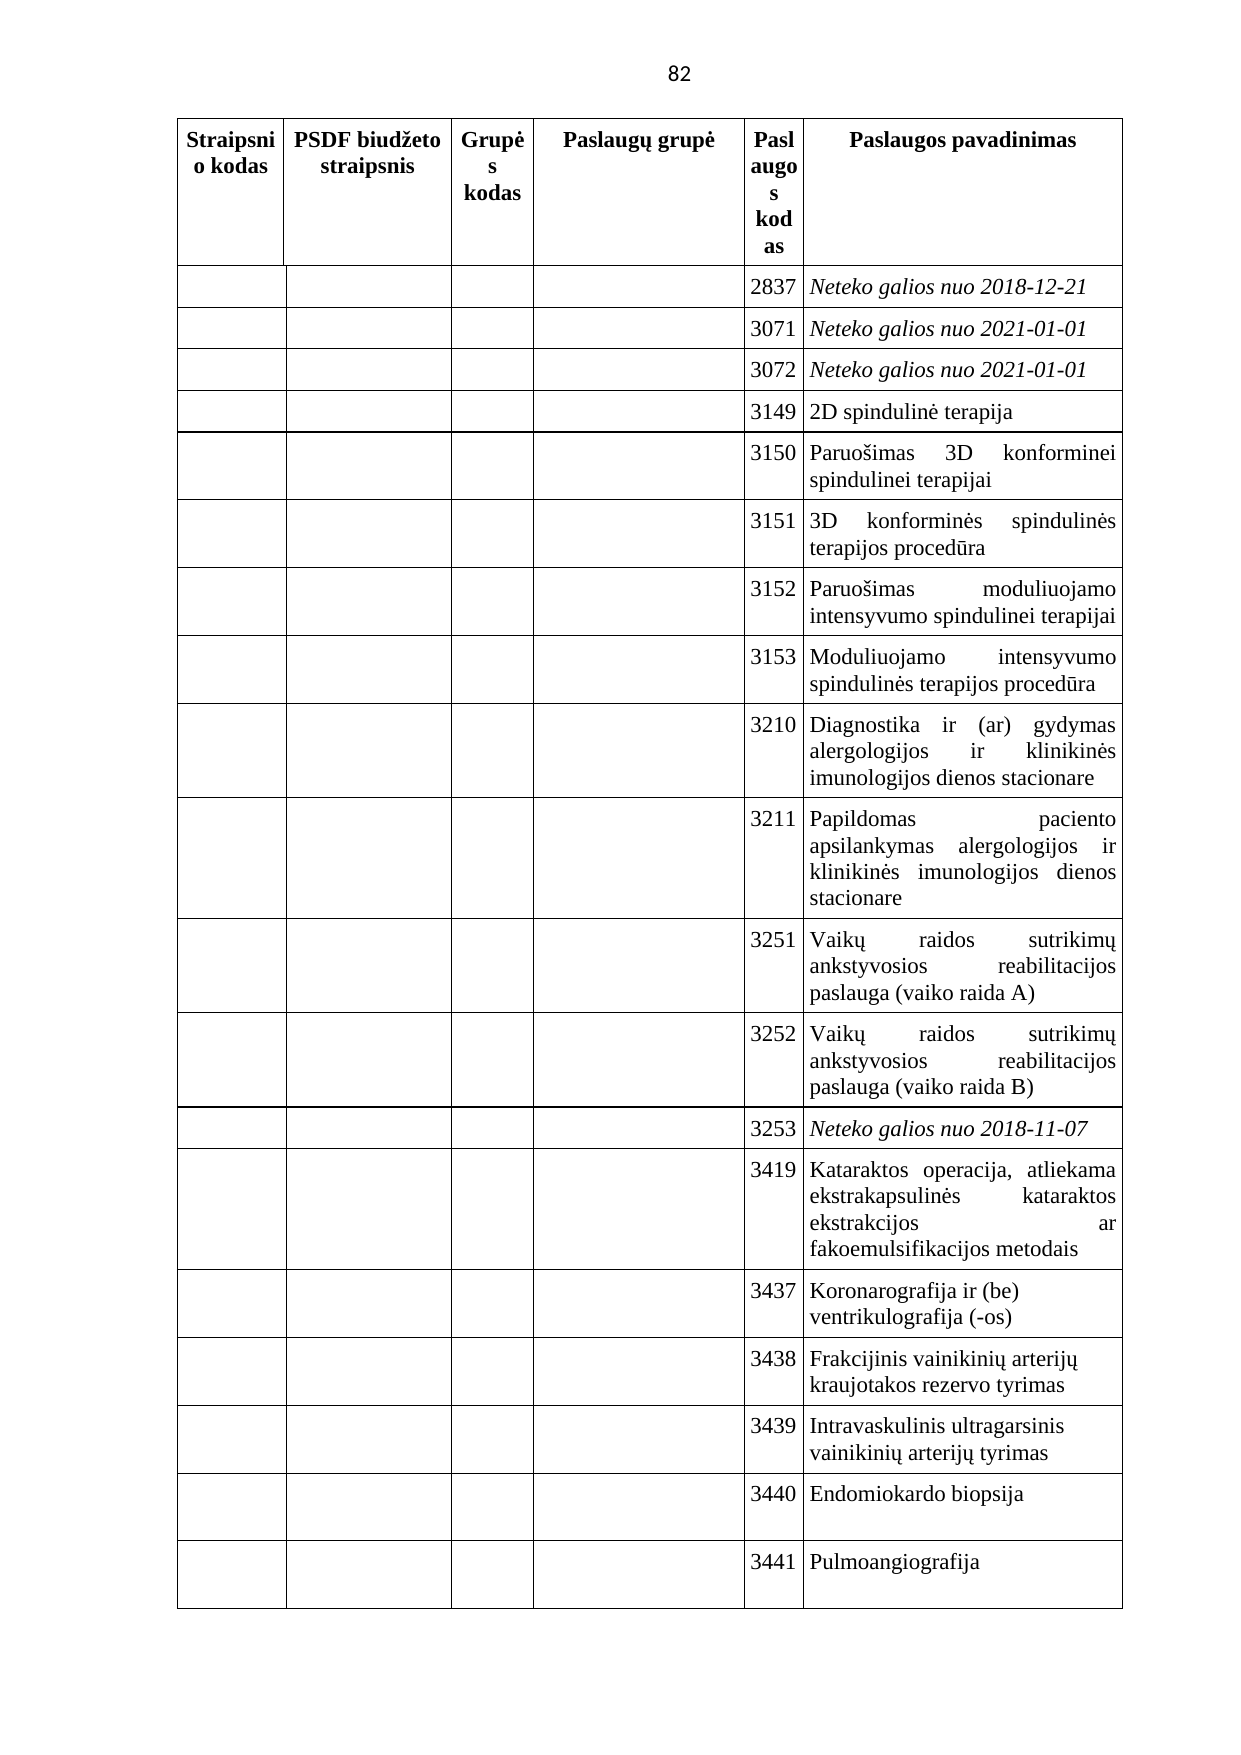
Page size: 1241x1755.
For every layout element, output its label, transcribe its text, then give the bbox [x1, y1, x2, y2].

table_cell [452, 636, 533, 703]
table_cell [534, 1338, 744, 1404]
table_cell Frakcijinis vainikinių arterijų kraujotakos rezervo tyrimas [804, 1338, 1122, 1404]
table_cell [452, 1270, 533, 1337]
table_cell [534, 1541, 744, 1608]
table_cell [287, 433, 451, 499]
table_cell Moduliuojamo intensyvumo spindulinės terapijos procedūra [804, 636, 1122, 703]
table_cell 3211 [745, 798, 803, 918]
table_cell Koronarografija ir (be) ventrikulografija (-os) [804, 1270, 1122, 1337]
table_cell [178, 568, 286, 635]
table_cell Vaikų raidos sutrikimų ankstyvosios reabilitacijos paslauga (vaiko raida A) [804, 919, 1122, 1012]
table_cell [534, 919, 744, 1012]
table_cell [534, 1406, 744, 1472]
table_cell [178, 704, 286, 797]
table_cell 3151 [745, 500, 803, 567]
table_cell Neteko galios nuo 2021-01-01 [804, 308, 1122, 348]
table_cell [534, 308, 744, 348]
table_cell [287, 1338, 451, 1404]
table_cell [287, 1108, 451, 1148]
table_cell 3440 [745, 1474, 803, 1540]
table_cell Papildomas paciento apsilankymas alergologijos ir klinikinės imunologijos dienos stacionare [804, 798, 1122, 918]
table_cell [452, 1149, 533, 1269]
table_cell [534, 636, 744, 703]
table_cell Pulmoangiografija [804, 1541, 1122, 1608]
table_cell 3438 [745, 1338, 803, 1404]
table_header Paslaugos kodas [745, 119, 803, 265]
table_header Grupės kodas [452, 119, 533, 265]
table_cell [452, 798, 533, 918]
table_cell [178, 1013, 286, 1106]
table_cell Diagnostika ir (ar) gydymas alergologijos ir klinikinės imunologijos dienos stacionare [804, 704, 1122, 797]
table_cell [178, 500, 286, 567]
table_cell [287, 704, 451, 797]
table_cell Neteko galios nuo 2021-01-01 [804, 349, 1122, 390]
table_cell 3210 [745, 704, 803, 797]
table_cell Intravaskulinis ultragarsinis vainikinių arterijų tyrimas [804, 1406, 1122, 1472]
table_cell [287, 1149, 451, 1269]
table_cell 3071 [745, 308, 803, 348]
table_cell [178, 919, 286, 1012]
table_cell [452, 391, 533, 431]
table_cell [534, 500, 744, 567]
table_header Paslaugos pavadinimas [804, 119, 1122, 265]
table_cell [452, 1338, 533, 1404]
table_cell 3D konforminės spindulinės terapijos procedūra [804, 500, 1122, 567]
table_cell [287, 266, 451, 307]
table_cell [178, 636, 286, 703]
table_cell [452, 919, 533, 1012]
table_header Straipsnio kodas [178, 119, 283, 265]
table_cell Neteko galios nuo 2018-12-21 [804, 266, 1122, 307]
table_cell [178, 1108, 286, 1148]
table_cell [178, 798, 286, 918]
table_cell [534, 1149, 744, 1269]
table_cell Kataraktos operacija, atliekama ekstrakapsulinės kataraktos ekstrakcijos ar fakoemulsifikacijos metodais [804, 1149, 1122, 1269]
table_cell 3149 [745, 391, 803, 431]
table_cell [452, 704, 533, 797]
table_cell [287, 636, 451, 703]
table_cell [178, 349, 286, 390]
table_cell Endomiokardo biopsija [804, 1474, 1122, 1540]
table_cell 3152 [745, 568, 803, 635]
table_cell Neteko galios nuo 2018-11-07 [804, 1108, 1122, 1148]
table_cell [287, 391, 451, 431]
table_cell [287, 1013, 451, 1106]
table_cell Vaikų raidos sutrikimų ankstyvosios reabilitacijos paslauga (vaiko raida B) [804, 1013, 1122, 1106]
table_cell [178, 1474, 286, 1540]
table_cell 3419 [745, 1149, 803, 1269]
table_cell [287, 798, 451, 918]
table_cell [452, 1108, 533, 1148]
table_cell [178, 391, 286, 431]
table_cell [287, 349, 451, 390]
table_cell 3153 [745, 636, 803, 703]
table_cell [178, 1406, 286, 1472]
table_cell [452, 1013, 533, 1106]
table_cell 3437 [745, 1270, 803, 1337]
table_cell [452, 349, 533, 390]
table_cell [534, 568, 744, 635]
table_cell [452, 266, 533, 307]
table_cell [534, 391, 744, 431]
table_cell Paruošimas moduliuojamo intensyvumo spindulinei terapijai [804, 568, 1122, 635]
table_cell [287, 308, 451, 348]
table_cell [287, 1406, 451, 1472]
table_cell [534, 798, 744, 918]
table_header Paslaugų grupė [534, 119, 744, 265]
table_cell [178, 1149, 286, 1269]
table_cell [534, 1108, 744, 1148]
table_cell [534, 349, 744, 390]
table_cell [452, 1541, 533, 1608]
table_cell 3072 [745, 349, 803, 390]
table_cell Paruošimas 3D konforminei spindulinei terapijai [804, 433, 1122, 499]
table_cell [452, 500, 533, 567]
table_cell [287, 568, 451, 635]
table_cell [534, 1474, 744, 1540]
table_cell [287, 1541, 451, 1608]
table_cell [287, 919, 451, 1012]
table_cell 3253 [745, 1108, 803, 1148]
table_cell [178, 1541, 286, 1608]
table_cell [287, 1270, 451, 1337]
table_header PSDF biudžeto straipsnis [284, 119, 451, 265]
table_cell 3439 [745, 1406, 803, 1472]
table_cell [452, 308, 533, 348]
table_cell [452, 1474, 533, 1540]
table_cell [178, 433, 286, 499]
table_cell 2D spindulinė terapija [804, 391, 1122, 431]
table_cell 2837 [745, 266, 803, 307]
table_cell [178, 1338, 286, 1404]
table_cell 3441 [745, 1541, 803, 1608]
table_cell [287, 1474, 451, 1540]
table_cell [534, 704, 744, 797]
table_cell [178, 266, 286, 307]
table_cell [178, 308, 286, 348]
table_cell 3150 [745, 433, 803, 499]
table_cell [287, 500, 451, 567]
table_cell [534, 1270, 744, 1337]
table_cell 3251 [745, 919, 803, 1012]
table_cell [452, 1406, 533, 1472]
table_cell 3252 [745, 1013, 803, 1106]
table_cell [178, 1270, 286, 1337]
table_cell [534, 433, 744, 499]
table_cell [534, 266, 744, 307]
table_cell [452, 433, 533, 499]
table_cell [534, 1013, 744, 1106]
table_cell [452, 568, 533, 635]
